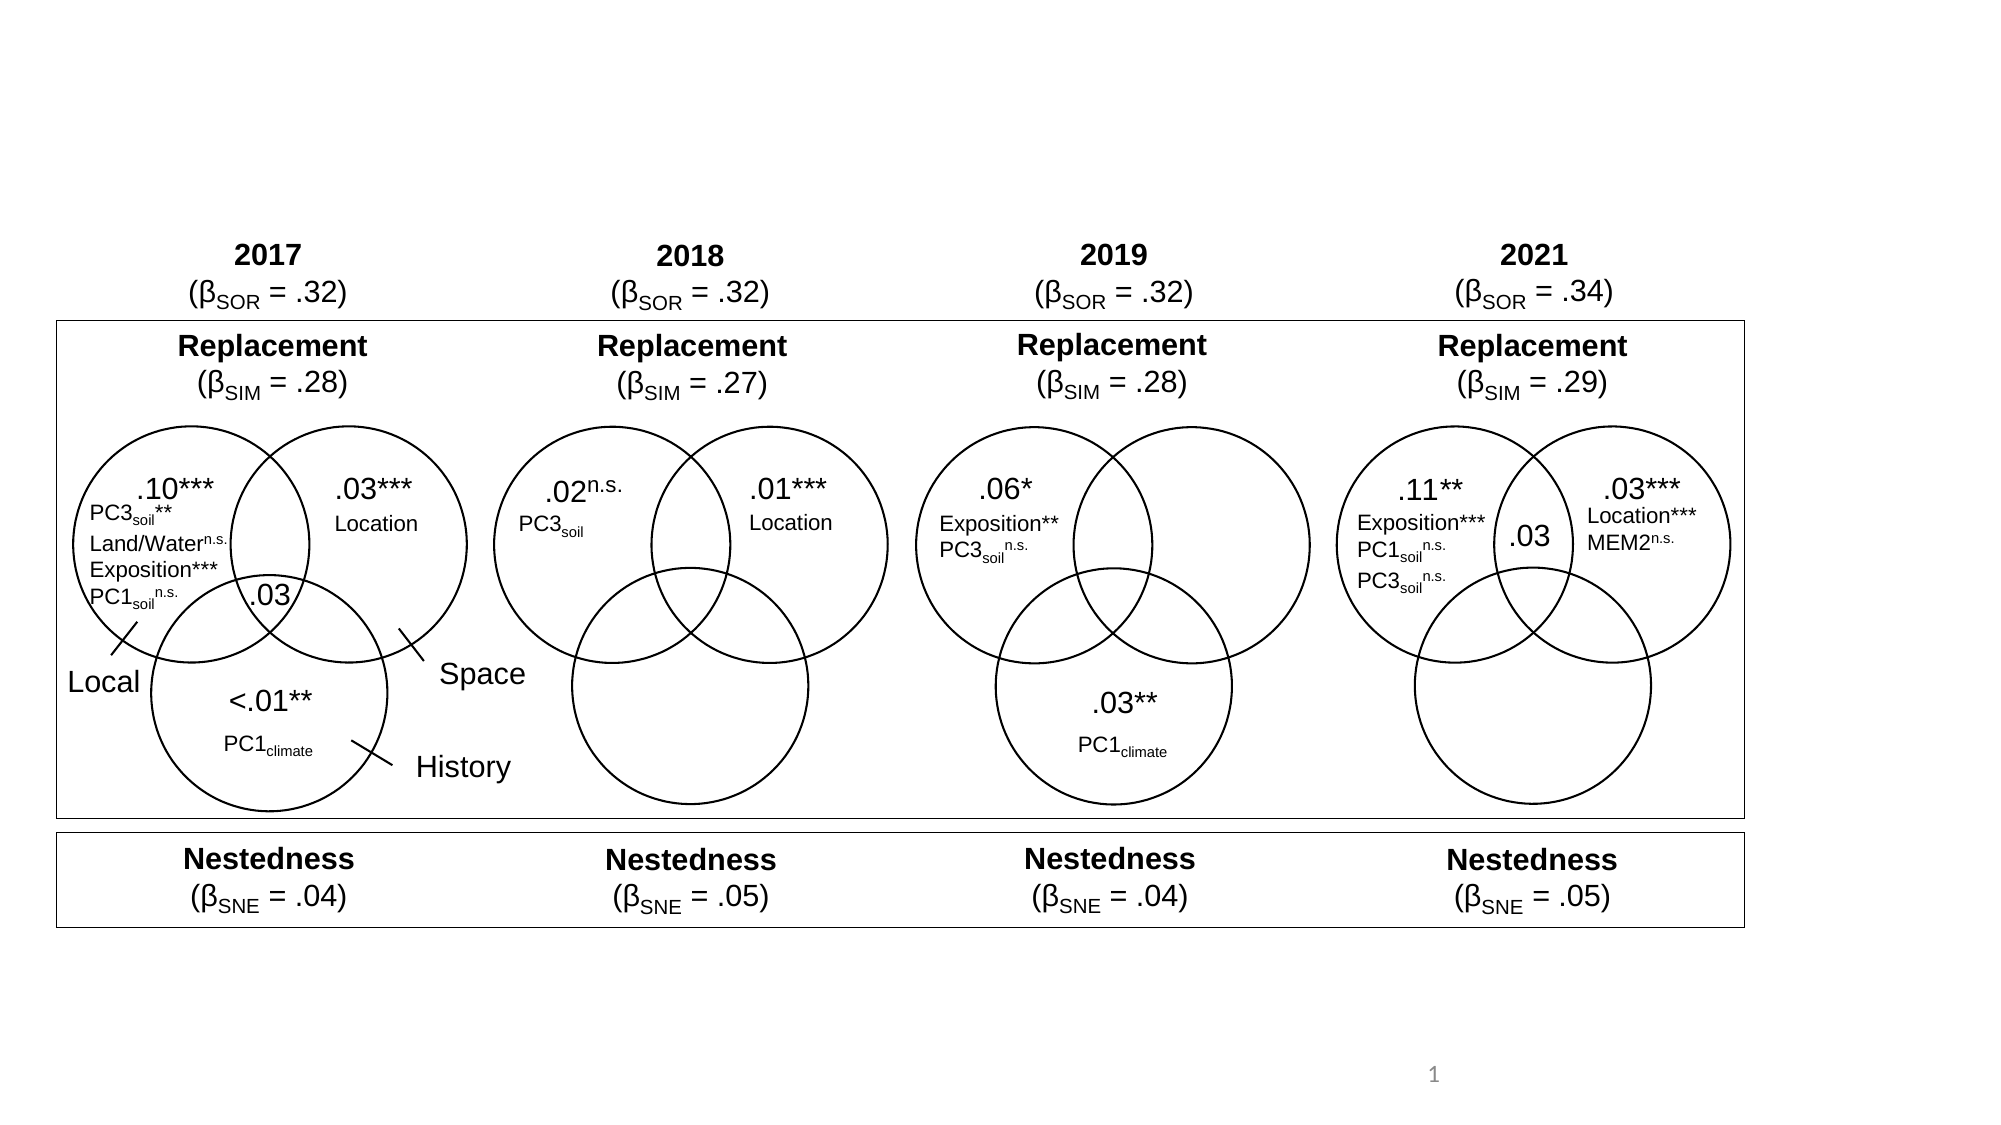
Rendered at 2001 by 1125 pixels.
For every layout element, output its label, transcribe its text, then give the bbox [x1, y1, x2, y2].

text_box .03*** [314, 458, 435, 499]
text_box .01*** [729, 459, 870, 517]
text_box Exposition*** PC1soiln.s. PC3soiln.s. [1337, 498, 1526, 600]
text_box History [388, 726, 540, 804]
text_box .02n.s. [524, 459, 644, 499]
text_box PC3soil** Land/Watern.s. Exposition*** PC1soiln.s. [69, 488, 250, 617]
text_box Nestedness (βSNE = .05) [1417, 833, 1648, 924]
text_box 2019 (βSOR = .32) [1002, 225, 1226, 320]
text_box PC1climate [196, 718, 341, 767]
text_box Space [419, 639, 571, 701]
text_box .03 [228, 564, 319, 622]
text_box .03*** [1582, 458, 1704, 491]
text_box Nestedness (βSNE = .04) [153, 833, 384, 924]
text_box 2018 (βSOR = .32) [574, 225, 807, 320]
text_box Replacement (βSIM = .29) [1409, 315, 1656, 320]
text_box .11** [1377, 459, 1515, 498]
text_box .03** [1069, 673, 1181, 719]
text_box Exposition** PC3soiln.s. [919, 498, 1087, 573]
text_box Local [43, 638, 165, 723]
text_box Location [729, 498, 861, 546]
text_box .03 [1488, 506, 1593, 564]
text_box PC3soil [498, 499, 672, 547]
text_box 2021 (βSOR = .34) [1421, 224, 1647, 319]
text_box PC1climate [1053, 719, 1193, 767]
text_box Nestedness (βSNE = .04) [995, 833, 1226, 924]
text_box Location [314, 499, 443, 547]
text_box Nestedness (βSNE = .05) [576, 833, 806, 924]
text_box <.01** [208, 671, 353, 729]
text_box Location*** MEM2n.s. [1567, 491, 1744, 566]
text_box Replacement (βSIM = .27) [574, 321, 811, 411]
text_box .10*** [116, 458, 236, 488]
text_box .06* [958, 459, 1069, 498]
text_box Replacement (βSIM = .28) [993, 321, 1231, 410]
text_box [1412, 1042, 1863, 1103]
text_box Replacement (βSIM = .29) [1409, 321, 1656, 410]
text_box 2017 (βSOR = .32) [158, 225, 378, 320]
text_box Replacement (βSIM = .28) [154, 321, 391, 410]
